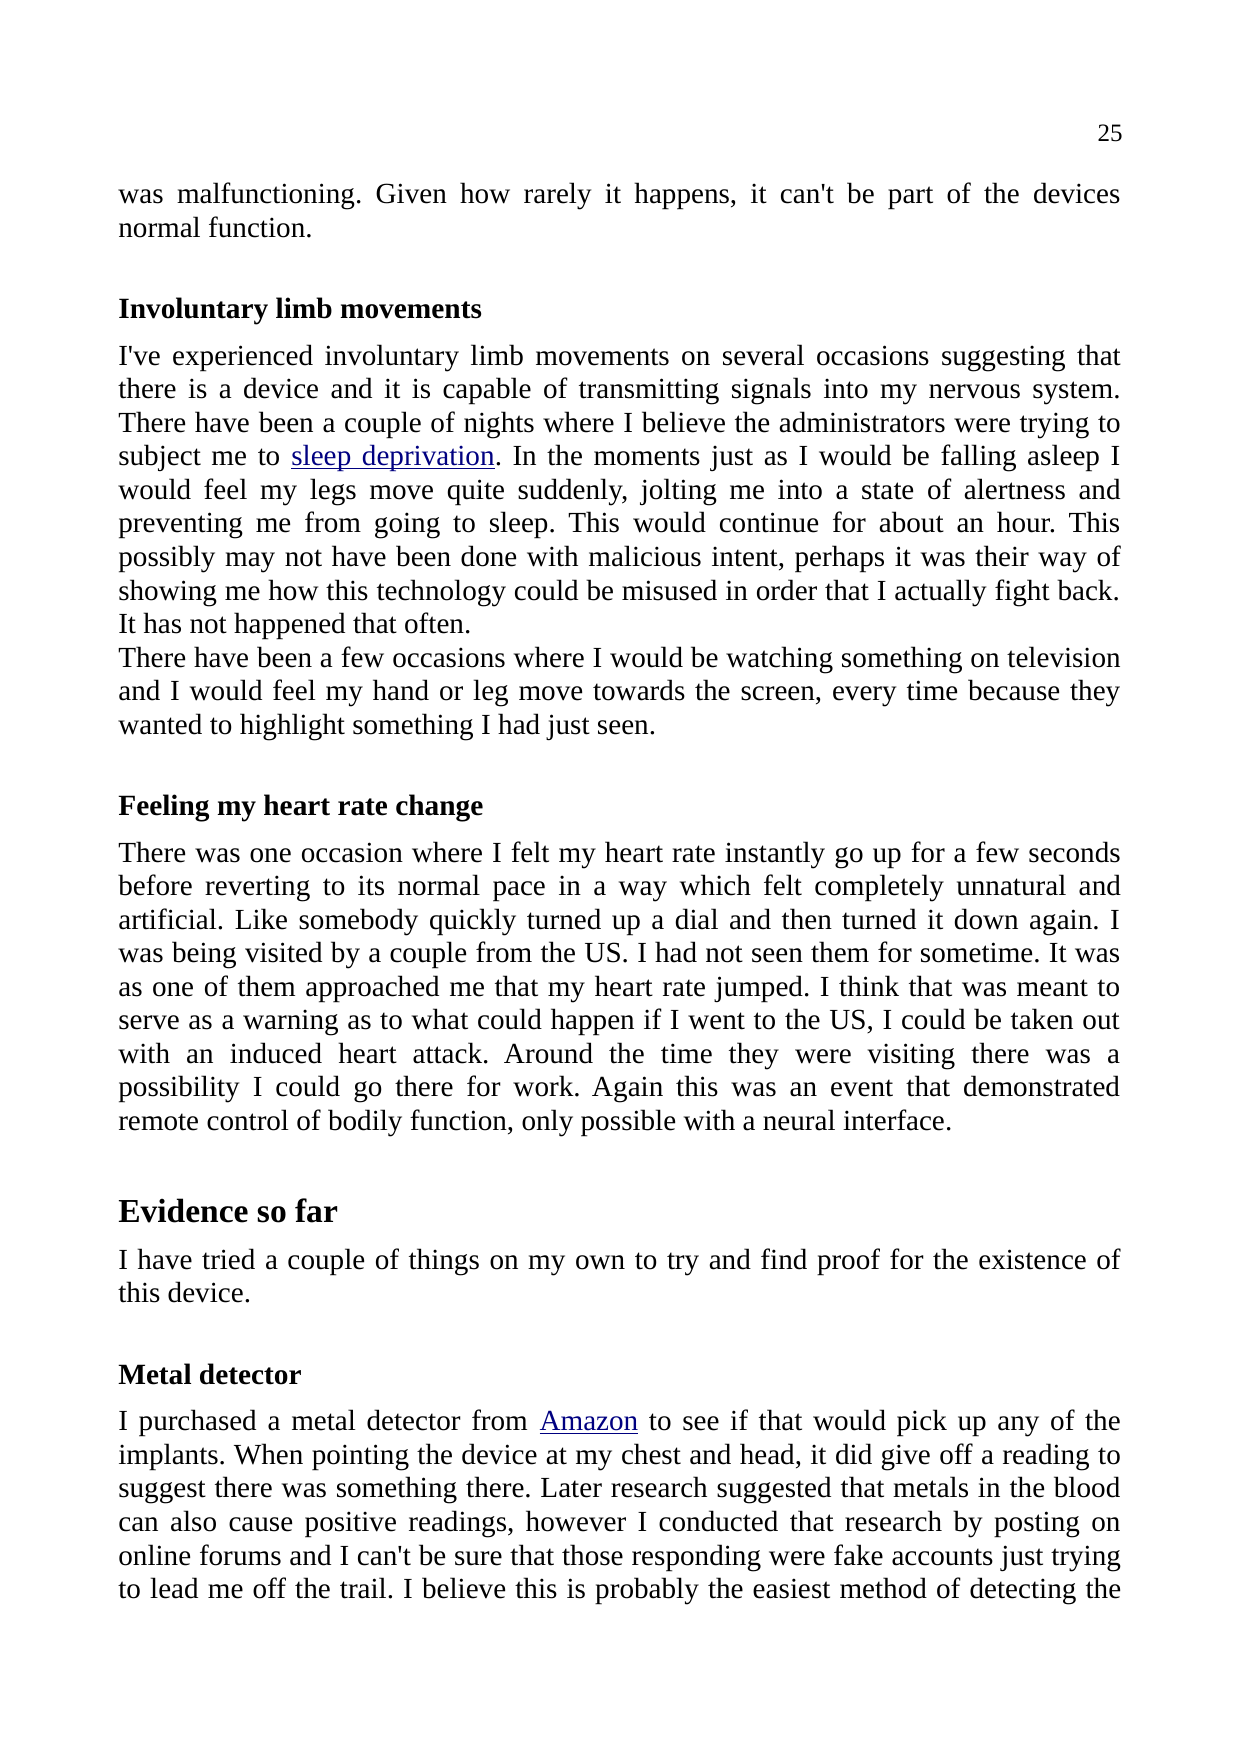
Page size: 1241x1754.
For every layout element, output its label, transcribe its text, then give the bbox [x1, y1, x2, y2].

subtitle Involuntary limb movements [118, 292, 1122, 325]
text was malfunctioning. Given how rarely it happens, it can't be part of the devices normal function. [118, 176, 1122, 243]
subtitle Evidence so far [118, 1191, 1122, 1229]
text I've experienced involuntary limb movements on several occasions suggesting that there is a device and it is capable of transmitting signals into my nervous system. There have been a couple of nights where I believe the administrators were trying to subject me to sleep deprivation. In the moments just as I would be falling asleep I would feel my legs move quite suddenly, jolting me into a state of alertness and preventing me from going to sleep. This would continue for about an hour. This possibly may not have been done with malicious intent, perhaps it was their way of showing me how this technology could be misused in order that I actually fight back. It has not happened that often. [118, 338, 1122, 640]
text There have been a few occasions where I would be watching something on television and I would feel my hand or leg move towards the screen, every time because they wanted to highlight something I had just seen. [118, 640, 1122, 740]
text I have tried a couple of things on my own to try and find proof for the existence of this device. [118, 1242, 1122, 1309]
text There was one occasion where I felt my heart rate instantly go up for a few seconds before reverting to its normal pace in a way which felt completely unnatural and artificial. Like somebody quickly turned up a dial and then turned it down again. I was being visited by a couple from the US. I had not seen them for sometime. It was as one of them approached me that my heart rate jumped. I think that was meant to serve as a warning as to what could happen if I went to the US, I could be taken out with an induced heart attack. Around the time they were visiting there was a possibility I could go there for work. Again this was an event that demonstrated remote control of bodily function, only possible with a neural interface. [118, 835, 1122, 1137]
text I purchased a metal detector from Amazon to see if that would pick up any of the implants. When pointing the device at my chest and head, it did give off a reading to suggest there was something there. Later research suggested that metals in the blood can also cause positive readings, however I conducted that research by posting on online forums and I can't be sure that those responding were fake accounts just trying to lead me off the trail. I believe this is probably the easiest method of detecting the [118, 1403, 1122, 1605]
subtitle Metal detector [118, 1357, 1122, 1391]
subtitle Feeling my heart rate change [118, 788, 1122, 822]
